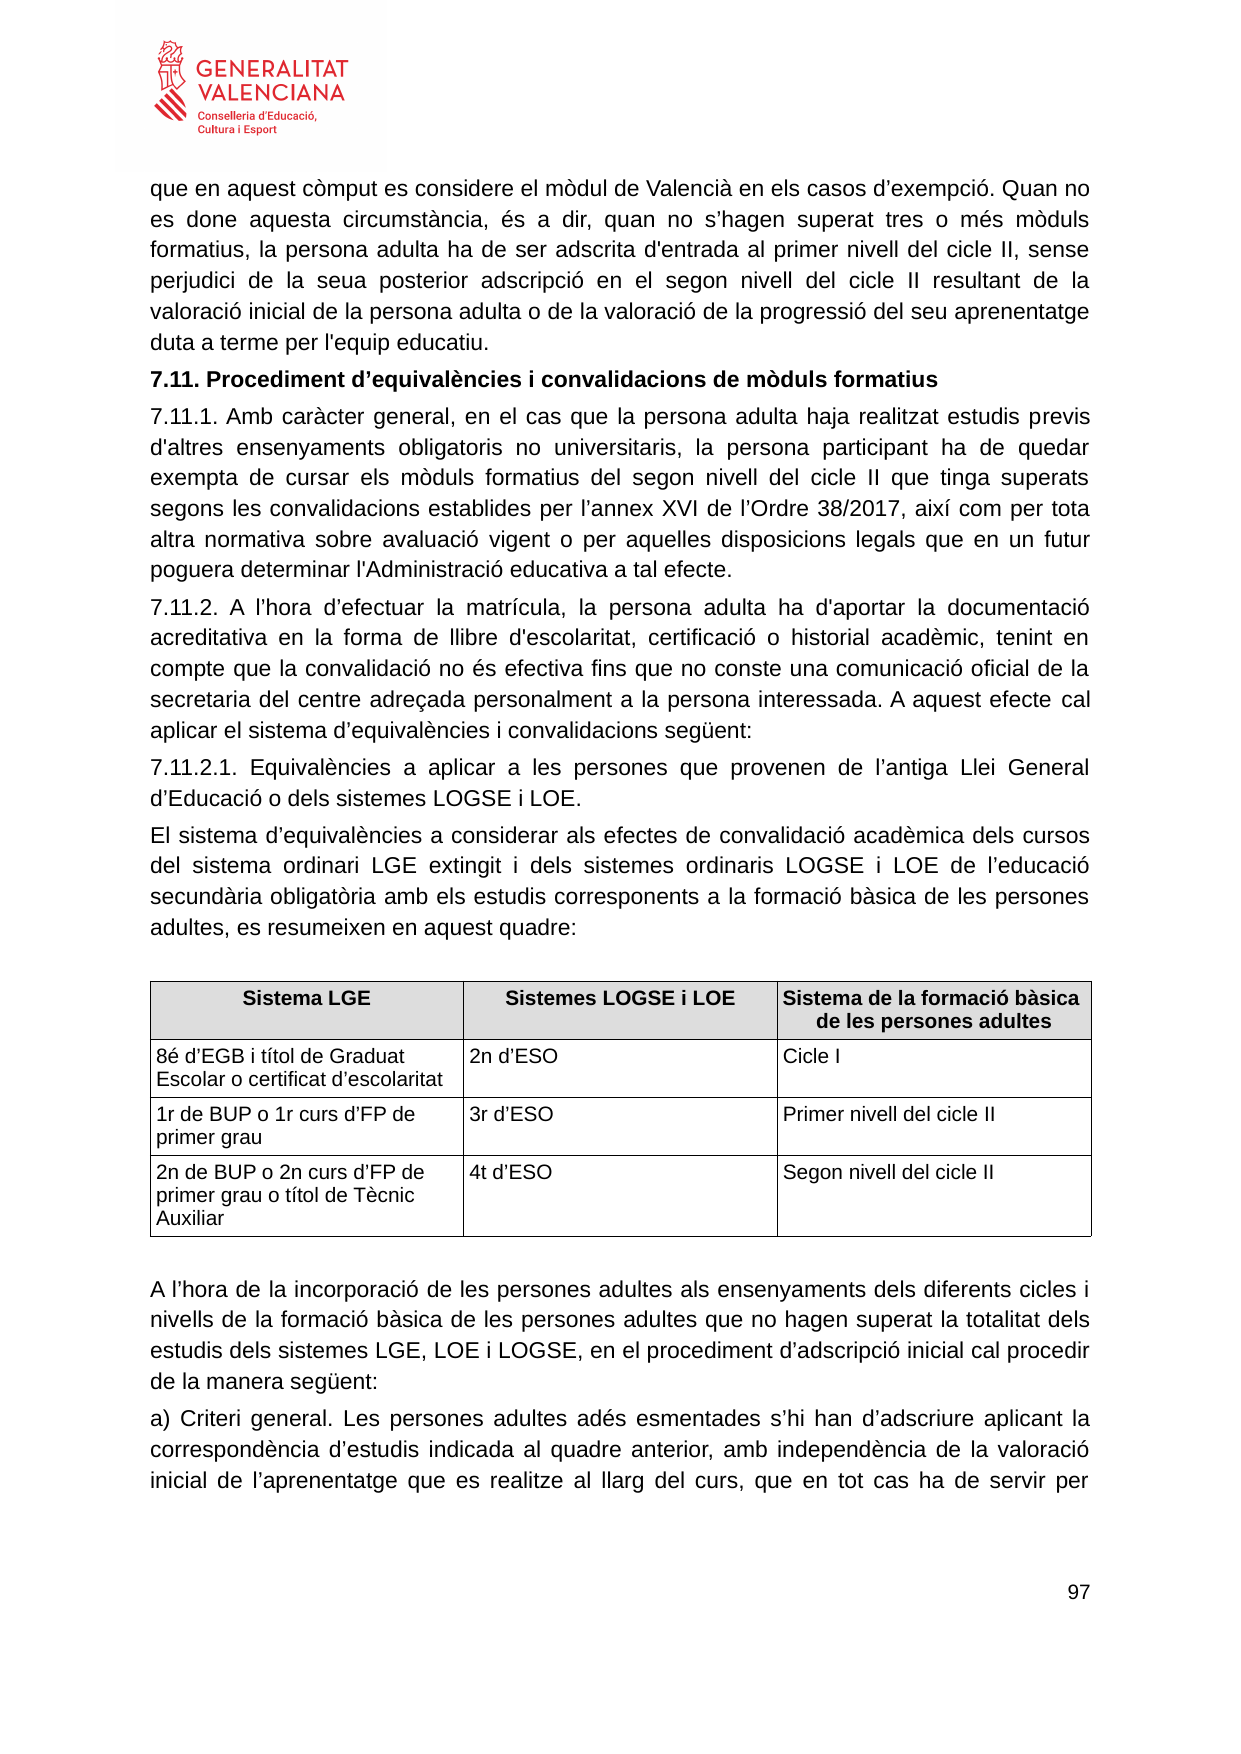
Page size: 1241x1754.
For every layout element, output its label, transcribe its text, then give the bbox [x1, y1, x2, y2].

table_cell 2n de BUP o 2n curs d’FP de primer grau o títol de Tècnic Auxiliar [151, 1156, 463, 1236]
table_cell Segon nivell del cicle II [778, 1156, 1091, 1236]
table_header Sistemes LOGSE i LOE [464, 982, 777, 1039]
text 7.11.1. Amb caràcter general, en el cas que la persona adulta haja realitzat estudis previs d'altres ensenyaments obligatoris no universitaris, la persona participant ha de quedar exempta de cursar els mòduls formatius del segon nivell del cicle II que tinga superats segons les convalidacions establides per l’annex XVI de l’Ordre 38/2017, així com per tota altra normativa sobre avaluació vigent o per aquelles disposicions legals que en un futur poguera determinar l'Administració educativa a tal efecte. [150, 403, 1091, 583]
text 7.11.2.1. Equivalències a aplicar a les persones que provenen de l’antiga Llei General d’Educació o dels sistemes LOGSE i LOE. [150, 754, 1091, 811]
table_cell 3r d’ESO [464, 1098, 777, 1155]
text que en aquest còmput es considere el mòdul de Valencià en els casos d’exempció. Quan no es done aquesta circumstància, és a dir, quan no s’hagen superat tres o més mòduls formatius, la persona adulta ha de ser adscrita d'entrada al primer nivell del cicle II, sense perjudici de la seua posterior adscripció en el segon nivell del cicle II resultant de la valoració inicial de la persona adulta o de la valoració de la progressió del seu aprenentatge duta a terme per l'equip educatiu. [150, 176, 1091, 355]
text 7.11.2. A l’hora d’efectuar la matrícula, la persona adulta ha d'aportar la documentació acreditativa en la forma de llibre d'escolaritat, certificació o historial acadèmic, tenint en compte que la convalidació no és efectiva fins que no conste una comunicació oficial de la secretaria del centre adreçada personalment a la persona interessada. A aquest efecte cal aplicar el sistema d’equivalències i convalidacions següent: [150, 594, 1091, 743]
table_header Sistema de la formació bàsica de les persones adultes [778, 982, 1091, 1039]
table_cell Primer nivell del cicle II [778, 1098, 1091, 1155]
table_cell 8é d’EGB i títol de Graduat Escolar o certificat d’escolaritat [151, 1040, 463, 1097]
text 7.11. Procediment d’equivalències i convalidacions de mòduls formatius [150, 366, 1091, 392]
table_header Sistema LGE [151, 982, 463, 1039]
table_cell 4t d’ESO [464, 1156, 777, 1236]
text a) Criteri general. Les persones adultes adés esmentades s’hi han d’adscriure aplicant la correspondència d’estudis indicada al quadre anterior, amb independència de la valoració inicial de l’aprenentatge que es realitze al llarg del curs, que en tot cas ha de servir per [150, 1406, 1091, 1493]
table_cell 2n d’ESO [464, 1040, 777, 1097]
text El sistema d’equivalències a considerar als efectes de convalidació acadèmica dels cursos del sistema ordinari LGE extingit i dels sistemes ordinaris LOGSE i LOE de l’educació secundària obligatòria amb els estudis corresponents a la formació bàsica de les persones adultes, es resumeixen en aquest quadre: [150, 822, 1091, 940]
text A l’hora de la incorporació de les persones adultes als ensenyaments dels diferents cicles i nivells de la formació bàsica de les persones adultes que no hagen superat la totalitat dels estudis dels sistemes LGE, LOE i LOGSE, en el procediment d’adscripció inicial cal procedir de la manera següent: [150, 1276, 1091, 1394]
picture [114, 0, 388, 172]
table_cell 1r de BUP o 1r curs d’FP de primer grau [151, 1098, 463, 1155]
table_cell Cicle I [778, 1040, 1091, 1097]
